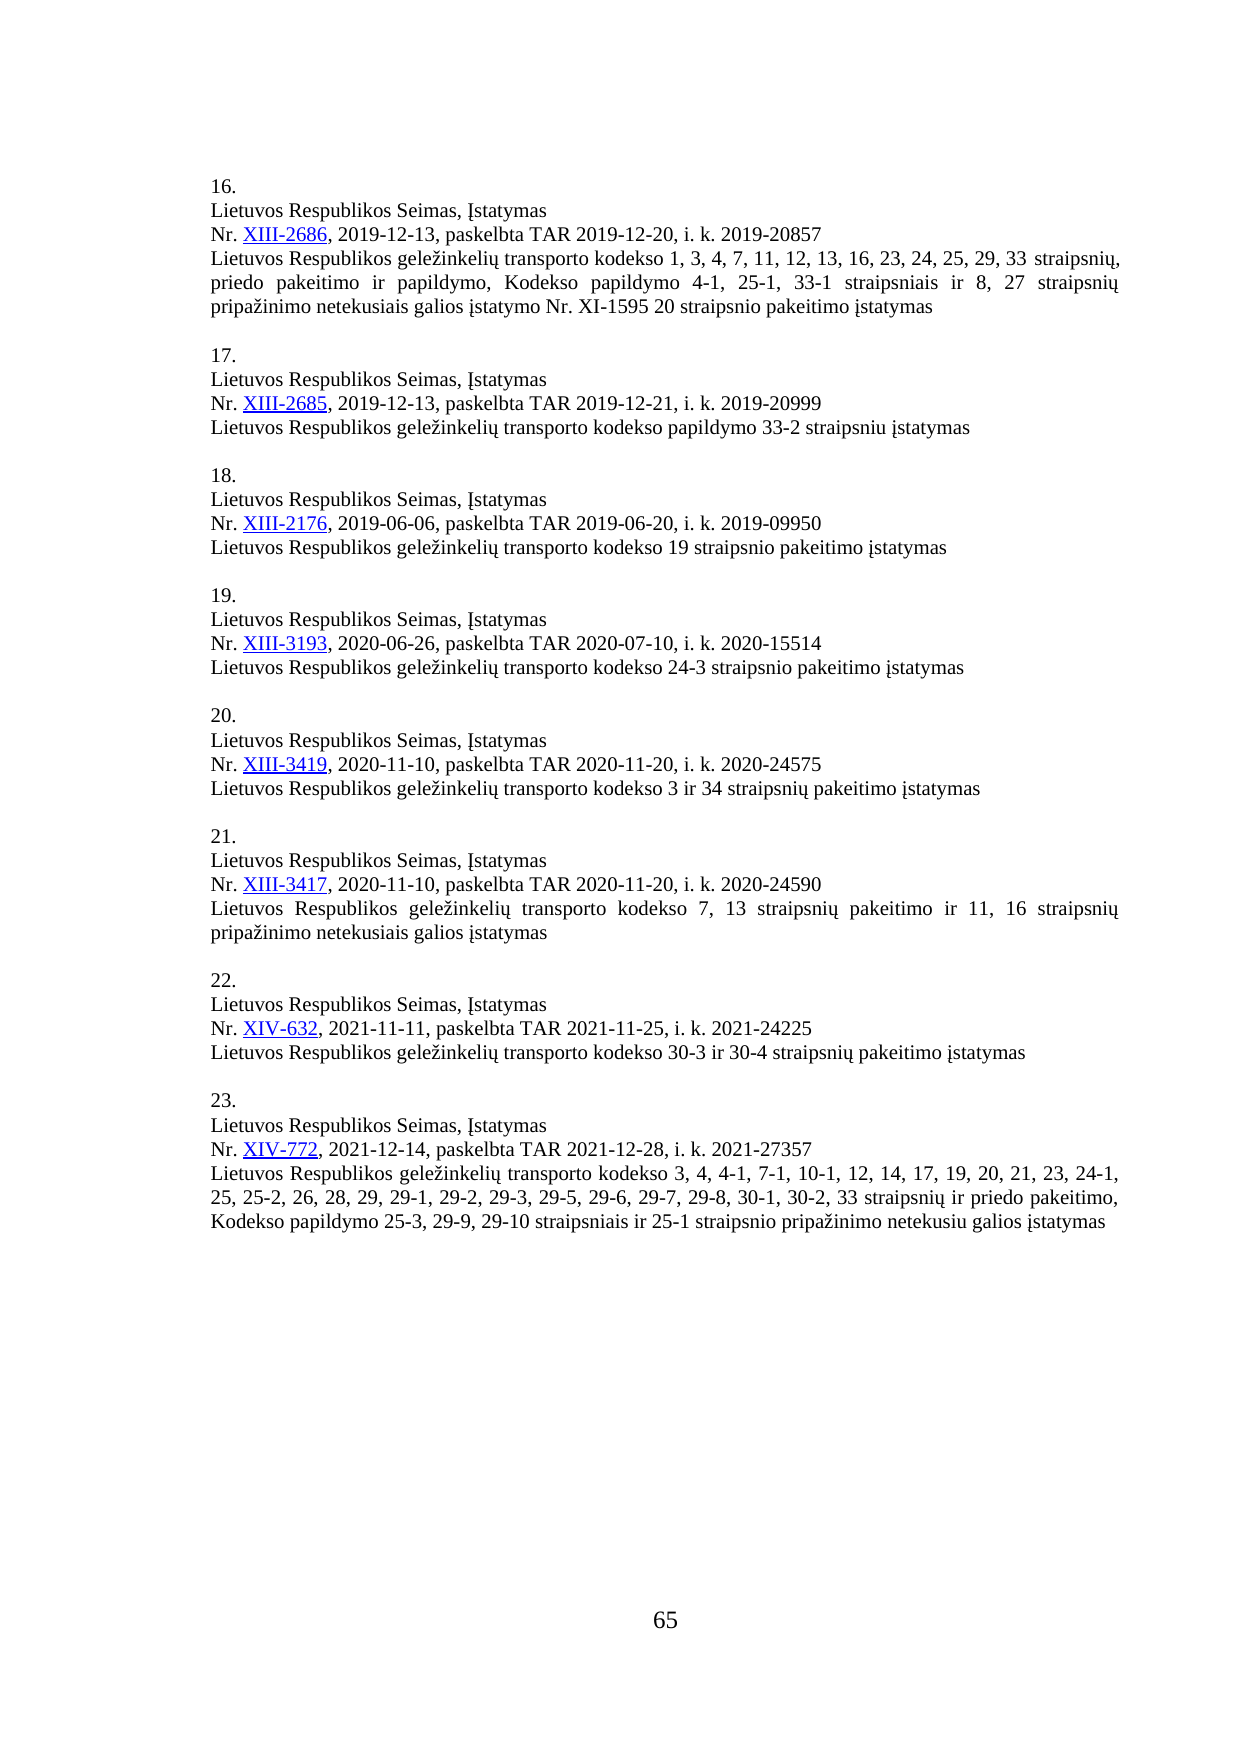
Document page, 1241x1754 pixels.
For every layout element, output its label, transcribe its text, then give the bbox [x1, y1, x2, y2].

text Lietuvos Respublikos Seimas, Įstatymas [210, 198, 1120, 222]
text 21. [210, 824, 1120, 848]
text Lietuvos Respublikos Seimas, Įstatymas [210, 607, 1120, 631]
text Nr. XIV-632, 2021-11-11, paskelbta TAR 2021-11-25, i. k. 2021-24225 [210, 1016, 1120, 1040]
text 23. [210, 1088, 1120, 1112]
text Lietuvos Respublikos geležinkelių transporto kodekso 30-3 ir 30-4 straipsnių pakeitimo įstatymas [210, 1040, 1120, 1064]
text 20. [210, 703, 1120, 727]
text Lietuvos Respublikos geležinkelių transporto kodekso 24-3 straipsnio pakeitimo įstatymas [210, 655, 1120, 679]
text Nr. XIII-2685, 2019-12-13, paskelbta TAR 2019-12-21, i. k. 2019-20999 [210, 391, 1120, 415]
text 22. [210, 968, 1120, 992]
text Nr. XIII-3193, 2020-06-26, paskelbta TAR 2020-07-10, i. k. 2020-15514 [210, 631, 1120, 655]
text Nr. XIII-2176, 2019-06-06, paskelbta TAR 2019-06-20, i. k. 2019-09950 [210, 511, 1120, 535]
text Lietuvos Respublikos geležinkelių transporto kodekso 1, 3, 4, 7, 11, 12, 13, 16, 23, 24, 25, 29, 33 straipsnių, priedo pakeitimo ir papildymo, Kodekso papildymo 4-1, 25-1, 33-1 straipsniais ir 8, 27 straipsnių pripažinimo netekusiais galios įstatymo Nr. XI-1595 20 straipsnio pakeitimo įstatymas [210, 246, 1120, 318]
text Lietuvos Respublikos geležinkelių transporto kodekso 3, 4, 4-1, 7-1, 10-1, 12, 14, 17, 19, 20, 21, 23, 24-1, 25, 25-2, 26, 28, 29, 29-1, 29-2, 29-3, 29-5, 29-6, 29-7, 29-8, 30-1, 30-2, 33 straipsnių ir priedo pakeitimo, Kodekso papildymo 25-3, 29-9, 29-10 straipsniais ir 25-1 straipsnio pripažinimo netekusiu galios įstatymas [210, 1161, 1120, 1233]
text Lietuvos Respublikos geležinkelių transporto kodekso 3 ir 34 straipsnių pakeitimo įstatymas [210, 776, 1120, 800]
text Lietuvos Respublikos Seimas, Įstatymas [210, 992, 1120, 1016]
text Nr. XIII-3417, 2020-11-10, paskelbta TAR 2020-11-20, i. k. 2020-24590 [210, 872, 1120, 896]
text Nr. XIV-772, 2021-12-14, paskelbta TAR 2021-12-28, i. k. 2021-27357 [210, 1137, 1120, 1161]
text Lietuvos Respublikos Seimas, Įstatymas [210, 1112, 1120, 1137]
text Lietuvos Respublikos geležinkelių transporto kodekso papildymo 33-2 straipsniu įstatymas [210, 415, 1120, 439]
text 18. [210, 463, 1120, 487]
text Lietuvos Respublikos Seimas, Įstatymas [210, 727, 1120, 752]
text Nr. XIII-2686, 2019-12-13, paskelbta TAR 2019-12-20, i. k. 2019-20857 [210, 222, 1120, 246]
text 19. [210, 583, 1120, 607]
text 17. [210, 342, 1120, 367]
text Lietuvos Respublikos Seimas, Įstatymas [210, 487, 1120, 511]
text 16. [210, 174, 1120, 198]
text Lietuvos Respublikos geležinkelių transporto kodekso 19 straipsnio pakeitimo įstatymas [210, 535, 1120, 559]
text Lietuvos Respublikos geležinkelių transporto kodekso 7, 13 straipsnių pakeitimo ir 11, 16 straipsnių pripažinimo netekusiais galios įstatymas [210, 896, 1120, 944]
text Lietuvos Respublikos Seimas, Įstatymas [210, 367, 1120, 391]
text Nr. XIII-3419, 2020-11-10, paskelbta TAR 2020-11-20, i. k. 2020-24575 [210, 752, 1120, 776]
text Lietuvos Respublikos Seimas, Įstatymas [210, 848, 1120, 872]
